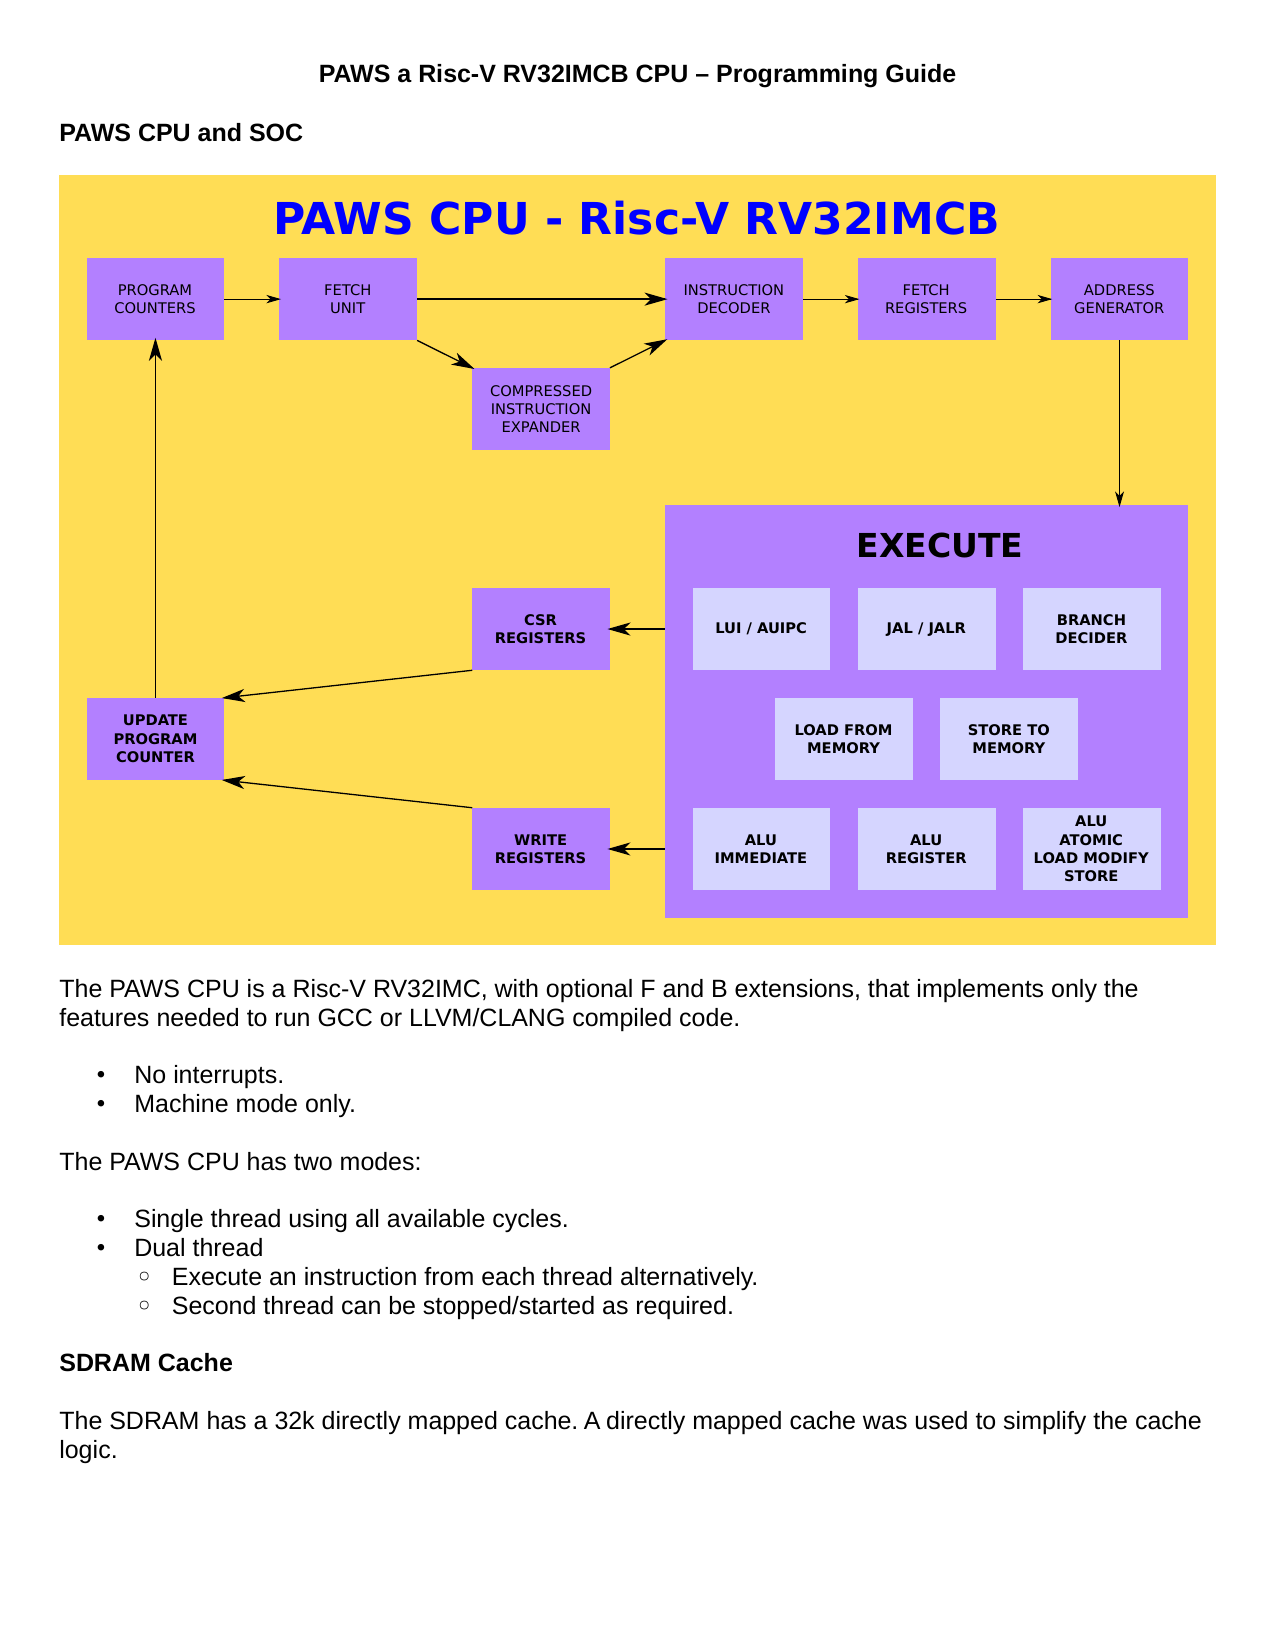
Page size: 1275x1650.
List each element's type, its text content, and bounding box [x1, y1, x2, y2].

text The SDRAM has a 32k directly mapped cache. A directly mapped cache was used to simplify the cache logic. [59, 1406, 1216, 1463]
text SDRAM Cache [59, 1348, 1216, 1377]
list Execute an instruction from each thread alternatively. [134, 1262, 1216, 1291]
text The PAWS CPU has two modes: [59, 1147, 1216, 1176]
list Single thread using all available cycles. [97, 1204, 1216, 1233]
list No interrupts. [97, 1060, 1216, 1089]
text The PAWS CPU is a Risc-V RV32IMC, with optional F and B extensions, that implements only the features needed to run GCC or LLVM/CLANG compiled code. [59, 974, 1216, 1032]
list Second thread can be stopped/started as required. [134, 1291, 1216, 1320]
text PAWS CPU and SOC [59, 118, 1216, 147]
list Machine mode only. [97, 1089, 1216, 1118]
list Dual thread [97, 1233, 1216, 1262]
